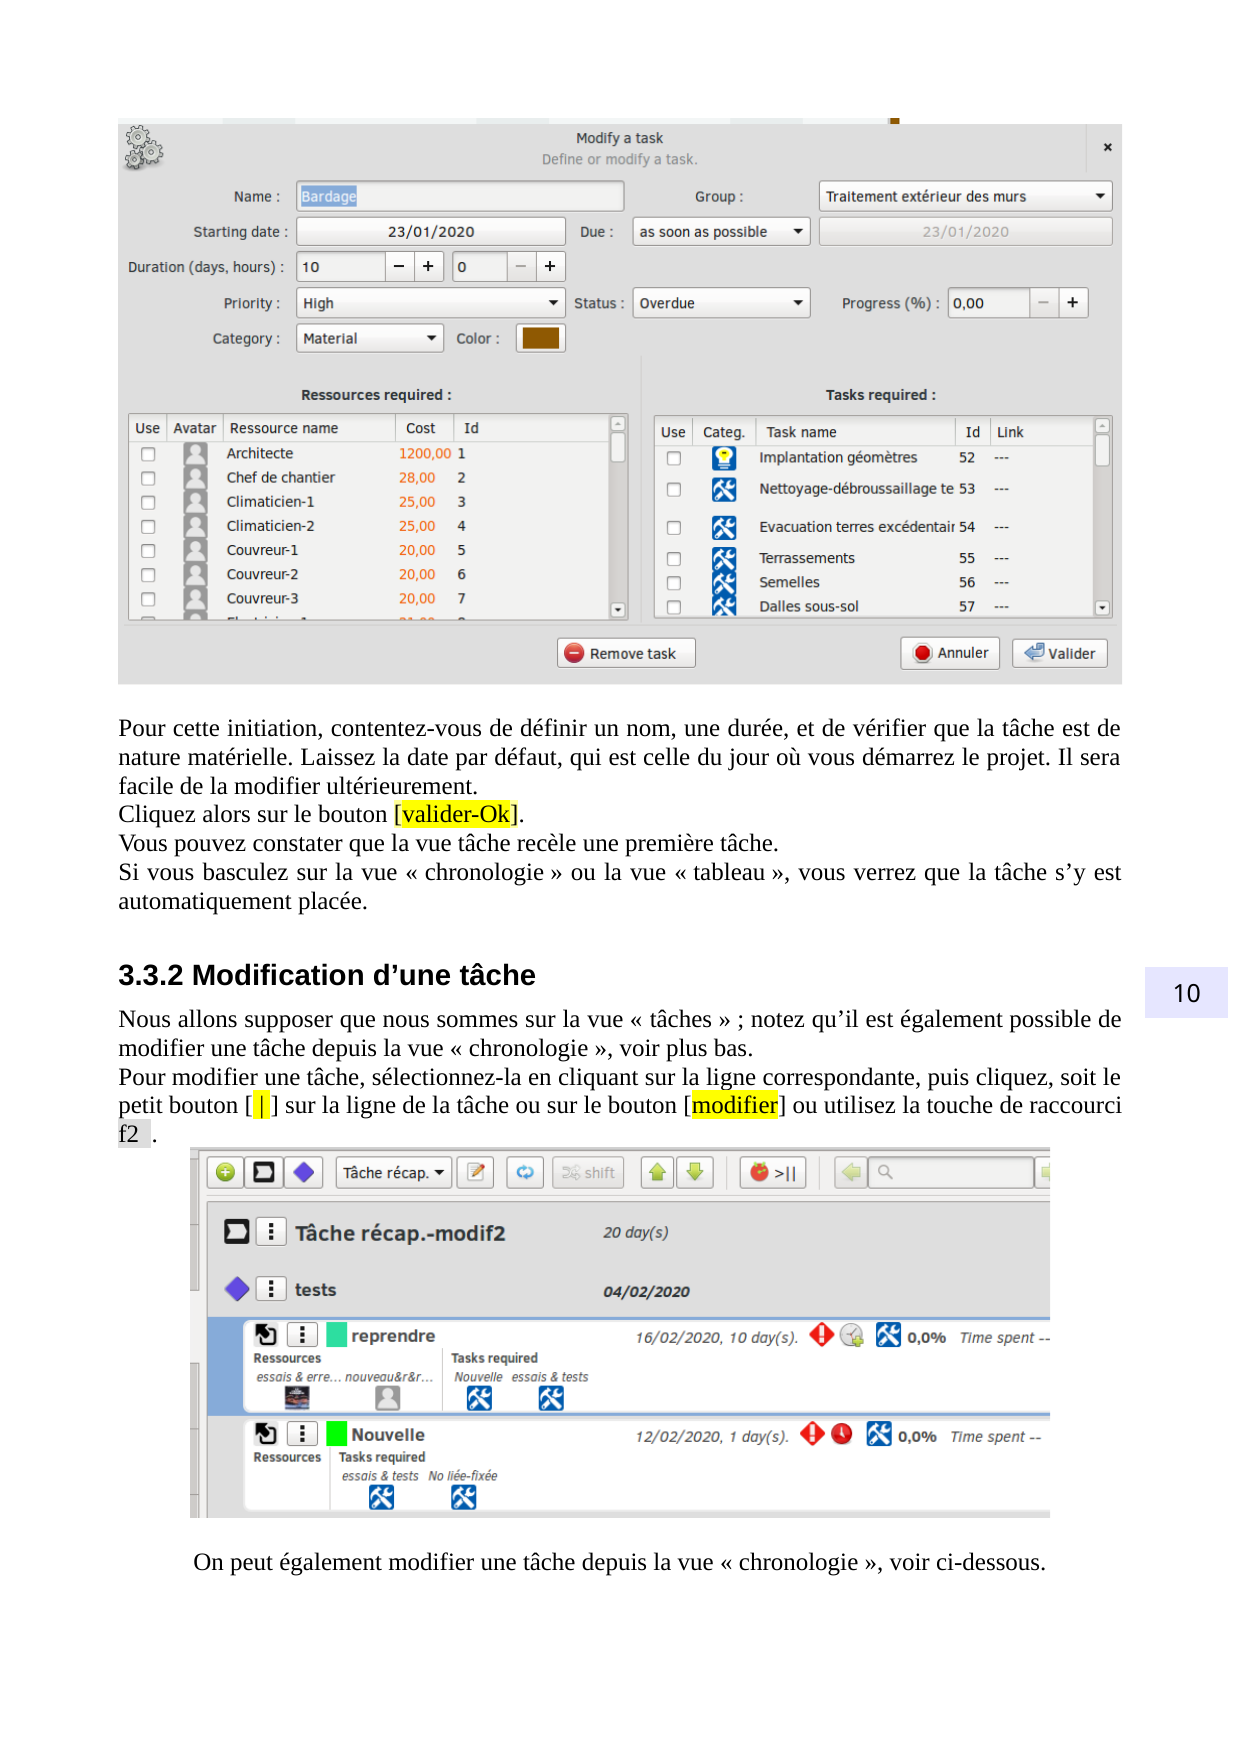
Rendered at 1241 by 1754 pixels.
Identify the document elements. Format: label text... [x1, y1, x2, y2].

picture [190, 1147, 1051, 1518]
text Pour modifier une tâche, sélectionnez-la en cliquant sur la ligne correspondante, puis cliquez, soit le petit bouton [ | ] sur la ligne de la tâche ou sur le bouton [modifier] ou utilisez la touche de raccourci f2 . [118, 1062, 1122, 1148]
subtitle 3.3.2 Modification d’une tâche [118, 958, 1122, 992]
text Pour cette initiation, contentez-vous de définir un nom, une durée, et de vérifier que la tâche est de nature matérielle. Laissez la date par défaut, qui est celle du jour où vous démarrez le projet. Il sera facile de la modifier ultérieurement. [118, 713, 1122, 799]
text Si vous basculez sur la vue « chronologie » ou la vue « tableau », vous verrez que la tâche s’y est automatiquement placée. [118, 857, 1122, 914]
text Vous pouvez constater que la vue tâche recèle une première tâche. [118, 828, 1122, 857]
picture [118, 118, 1123, 685]
text Cliquez alors sur le bouton [valider-Ok]. [118, 799, 1122, 828]
text On peut également modifier une tâche depuis la vue « chronologie », voir ci-dessous. [118, 1547, 1122, 1576]
text Nous allons supposer que nous sommes sur la vue « tâches » ; notez qu’il est également possible de modifier une tâche depuis la vue « chronologie », voir plus bas. [118, 1004, 1122, 1062]
